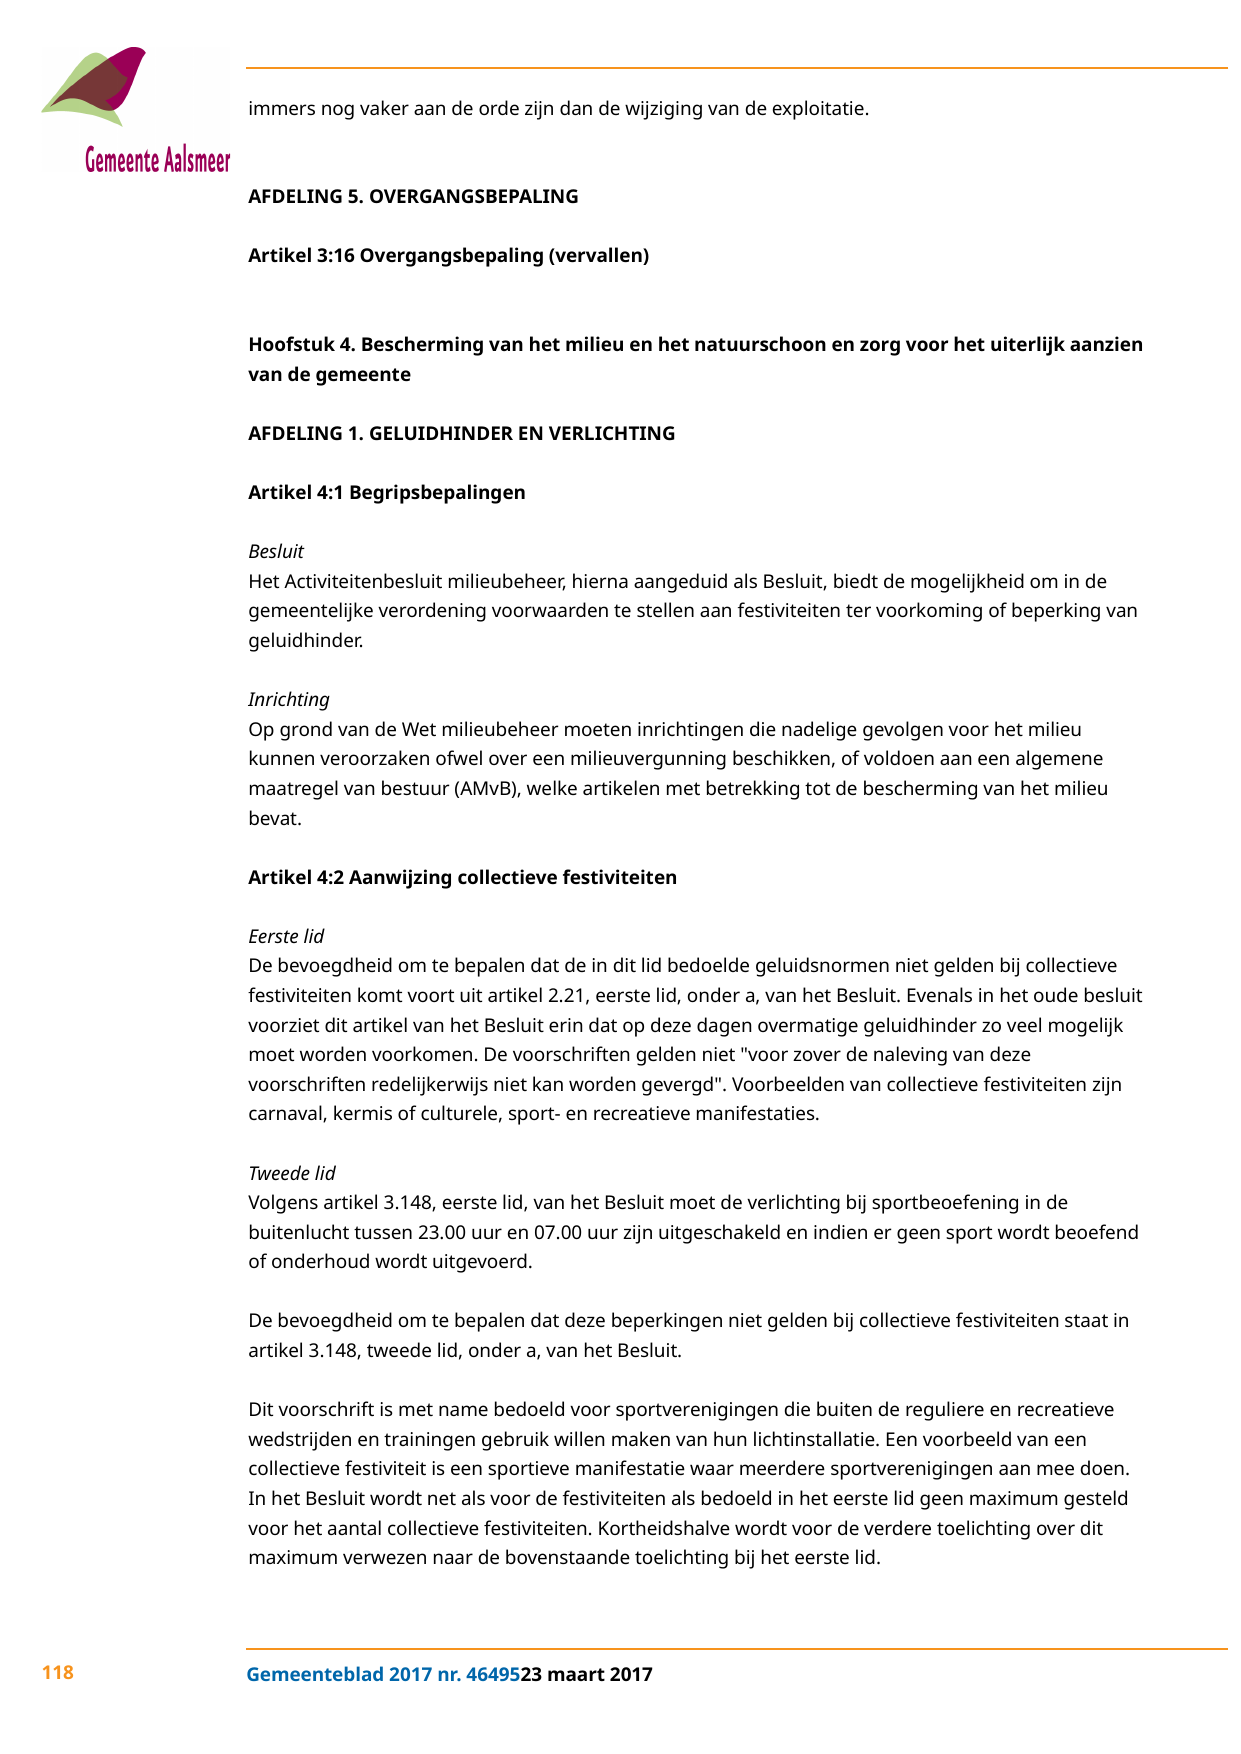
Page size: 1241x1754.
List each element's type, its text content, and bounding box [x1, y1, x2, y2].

text Artikel 4:2 Aanwijzing collectieve festiviteiten [248, 864, 1152, 890]
text AFDELING 1. GELUIDHINDER EN VERLICHTING [248, 420, 1152, 446]
text De bevoegdheid om te bepalen dat deze beperkingen niet gelden bij collectieve festiviteiten staat in artikel 3.148, tweede lid, onder a, van het Besluit. [248, 1308, 1152, 1363]
text De bevoegdheid om te bepalen dat de in dit lid bedoelde geluidsnormen niet gelden bij collectieve festiviteiten komt voort uit artikel 2.21, eerste lid, onder a, van het Besluit. Evenals in het oude besluit voorziet dit artikel van het Besluit erin dat op deze dagen overmatige geluidhinder zo veel mogelijk moet worden voorkomen. De voorschriften gelden niet "voor zover de naleving van deze voorschriften redelijkerwijs niet kan worden gevergd". Voorbeelden van collectieve festiviteiten zijn carnaval, kermis of culturele, sport- en recreatieve manifestaties. [248, 953, 1152, 1126]
text Volgens artikel 3.148, eerste lid, van het Besluit moet de verlichting bij sportbeoefening in de buitenlucht tussen 23.00 uur en 07.00 uur zijn uitgeschakeld en indien er geen sport wordt beoefend of onderhoud wordt uitgevoerd. [248, 1189, 1152, 1274]
text Eerste lid [248, 923, 1152, 949]
text Het Activiteitenbesluit milieubeheer, hierna aangeduid als Besluit, biedt de mogelijkheid om in de gemeentelijke verordening voorwaarden te stellen aan festiviteiten ter voorkoming of beperking van geluidhinder. [248, 568, 1152, 653]
text Hoofstuk 4. Bescherming van het milieu en het natuurschoon en zorg voor het uiterlijk aanzien van de gemeente [248, 331, 1152, 387]
text Artikel 3:16 Overgangsbepaling (vervallen) [248, 243, 1152, 268]
text immers nog vaker aan de orde zijn dan de wijziging van de exploitatie. [248, 95, 1152, 121]
text Inrichting [248, 686, 1152, 712]
text AFDELING 5. OVERGANGSBEPALING [248, 183, 1152, 209]
text Besluit [248, 538, 1152, 564]
text In het Besluit wordt net als voor de festiviteiten als bedoeld in het eerste lid geen maximum gesteld voor het aantal collectieve festiviteiten. Kortheidshalve wordt voor de verdere toelichting over dit maximum verwezen naar de bovenstaande toelichting bij het eerste lid. [248, 1485, 1152, 1570]
text Artikel 4:1 Begripsbepalingen [248, 479, 1152, 505]
text Dit voorschrift is met name bedoeld voor sportverenigingen die buiten de reguliere en recreatieve wedstrijden en trainingen gebruik willen maken van hun lichtinstallatie. Een voorbeeld van een collectieve festiviteit is een sportieve manifestatie waar meerdere sportverenigingen aan mee doen. [248, 1396, 1152, 1481]
text Tweede lid [248, 1160, 1152, 1186]
picture [41, 47, 231, 172]
text Op grond van de Wet milieubeheer moeten inrichtingen die nadelige gevolgen voor het milieu kunnen veroorzaken ofwel over een milieuvergunning beschikken, of voldoen aan een algemene maatregel van bestuur (AMvB), welke artikelen met betrekking tot de bescherming van het milieu bevat. [248, 716, 1152, 831]
